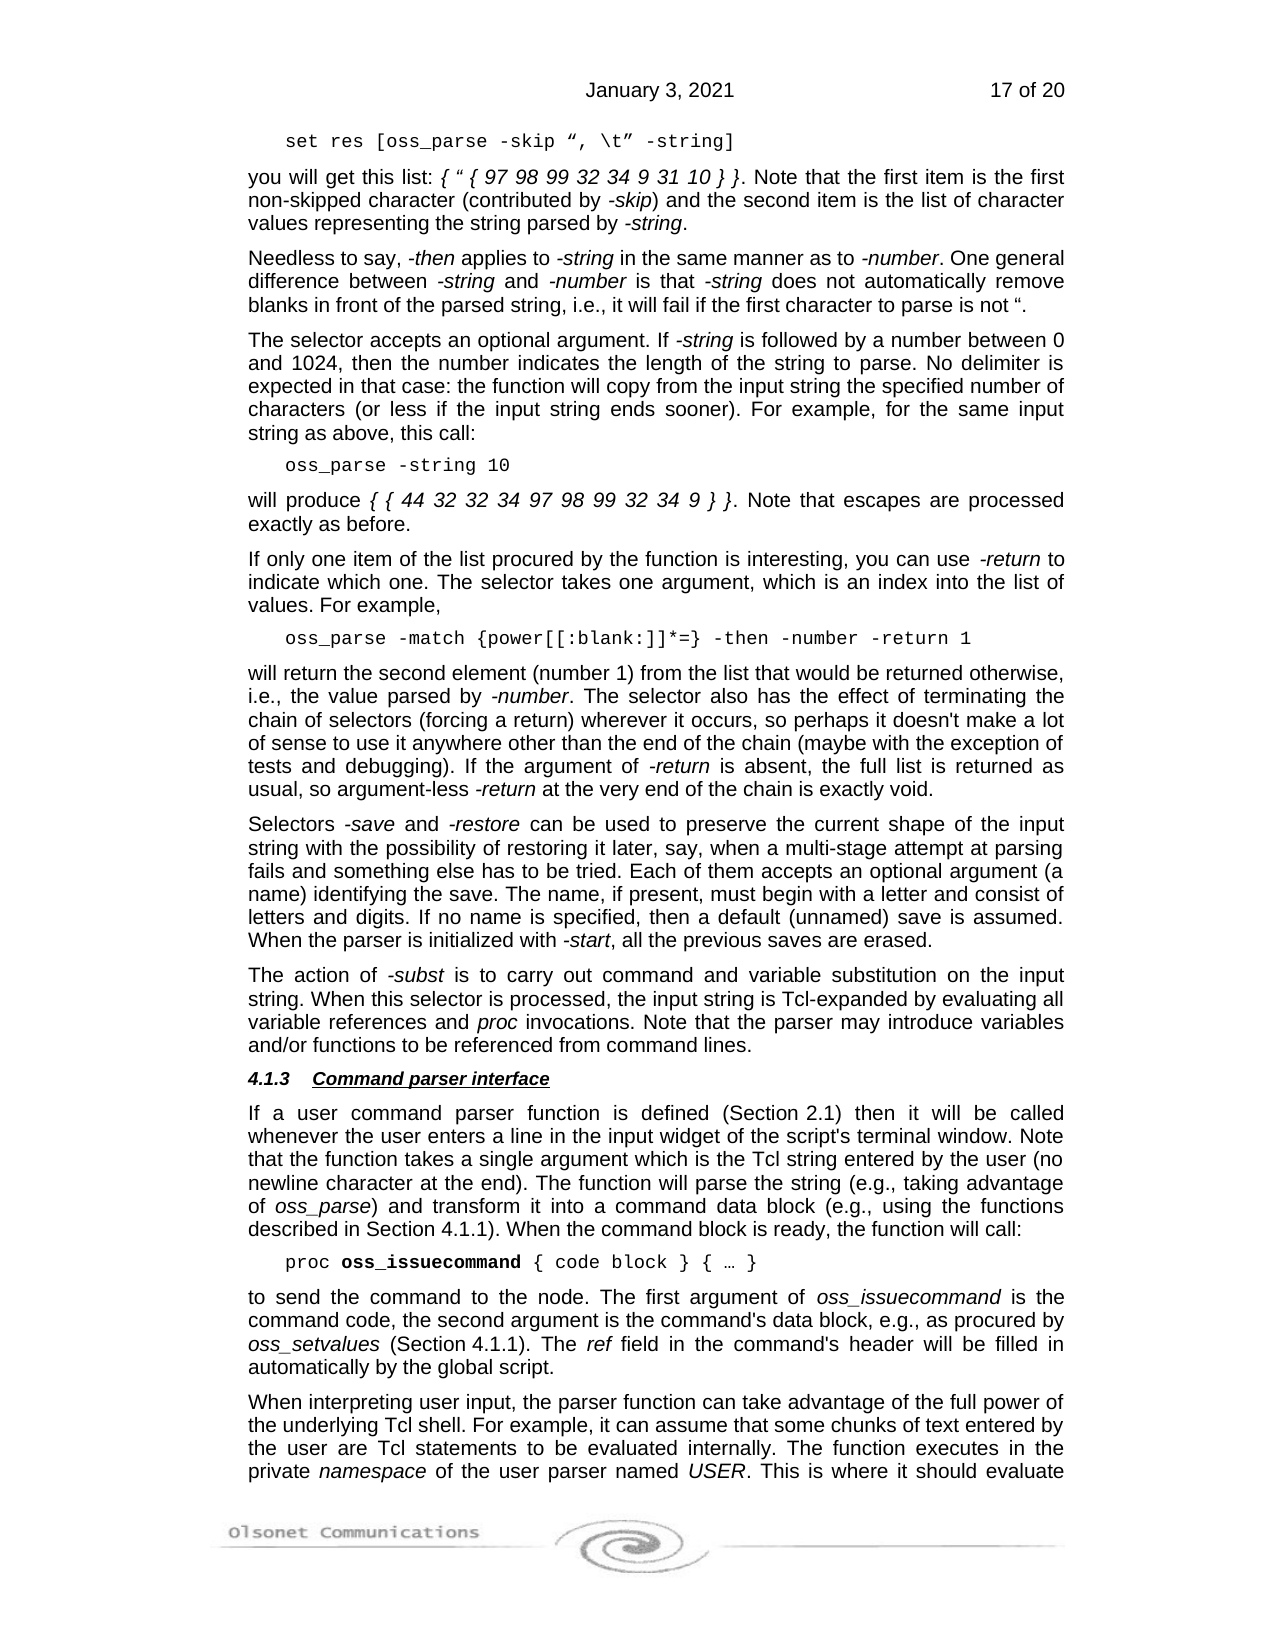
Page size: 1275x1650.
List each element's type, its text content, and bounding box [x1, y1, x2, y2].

text The action of -subst is to carry out command and variable substitution on the input string. When this selector is processed, the input string is Tcl-expanded by evaluating all variable references and proc invocations. Note that the parser may introduce variables and/or functions to be referenced from command lines. [248, 964, 1065, 1057]
text oss_parse -string 10 [285, 456, 1065, 477]
text proc oss_issuecommand { code block } { … } [285, 1253, 1065, 1274]
text oss_parse -match {power[[:blank:]]*=} -then -number -return 1 [285, 629, 1065, 650]
text Selectors -save and -restore can be used to preserve the current shape of the input string with the possibility of restoring it later, say, when a multi-stage attempt at parsing fails and something else has to be tried. Each of them accepts an optional argument (a name) identifying the save. The name, if present, must begin with a letter and consist of letters and digits. If no name is specified, then a default (unnamed) save is assumed. When the parser is initialized with -start, all the previous saves are erased. [248, 813, 1065, 952]
text will return the second element (number 1) from the list that would be returned otherwise, i.e., the value parsed by -number. The selector also has the effect of terminating the chain of selectors (forcing a return) wherever it occurs, so perhaps it doesn't make a lot of sense to use it anywhere other than the end of the chain (maybe with the exception of tests and debugging). If the argument of -return is absent, the full list is returned as usual, so argument-less -return at the very end of the chain is exactly void. [248, 662, 1065, 801]
text you will get this list: { “ { 97 98 99 32 34 9 31 10 } }. Note that the first item is the first non-skipped character (contributed by -skip) and the second item is the list of character values representing the string parsed by -string. [248, 165, 1065, 235]
subtitle Command parser interface [248, 1069, 1065, 1090]
text When interpreting user input, the parser function can take advantage of the full power of the underlying Tcl shell. For example, it can assume that some chunks of text entered by the user are Tcl statements to be evaluated internally. The function executes in the private namespace of the user parser named USER. This is where it should evaluate [248, 1390, 1065, 1483]
text to send the command to the node. The first argument of oss_issuecommand is the command code, the second argument is the command's data block, e.g., as procured by oss_setvalues (Section 4.1.1). The ref field in the command's header will be filled in automatically by the global script. [248, 1286, 1065, 1378]
text Needless to say, -then applies to -string in the same manner as to -number. One general difference between -string and -number is that -string does not automatically remove blanks in front of the parsed string, i.e., it will fail if the first character to parse is not “. [248, 247, 1065, 316]
text set res [oss_parse -skip “, \t” -string] [285, 132, 1065, 153]
text If a user command parser function is defined (Section 2.1) then it will be called whenever the user enters a line in the input widget of the script's terminal window. Note that the function takes a single argument which is the Tcl string entered by the user (no newline character at the end). The function will parse the string (e.g., taking advantage of oss_parse) and transform it into a command data block (e.g., using the functions described in Section 4.1.1). When the command block is ready, the function will call: [248, 1101, 1065, 1241]
picture [210, 1504, 1065, 1596]
text The selector accepts an optional argument. If -string is followed by a number between 0 and 1024, then the number indicates the length of the string to parse. No delimiter is expected in that case: the function will copy from the input string the specified number of characters (or less if the input string ends sooner). For example, for the same input string as above, this call: [248, 328, 1065, 444]
text If only one item of the list procured by the function is interesting, you can use -return to indicate which one. The selector takes one argument, which is an index into the list of values. For example, [248, 547, 1065, 617]
text will produce { { 44 32 32 34 97 98 99 32 34 9 } }. Note that escapes are processed exactly as before. [248, 489, 1065, 536]
